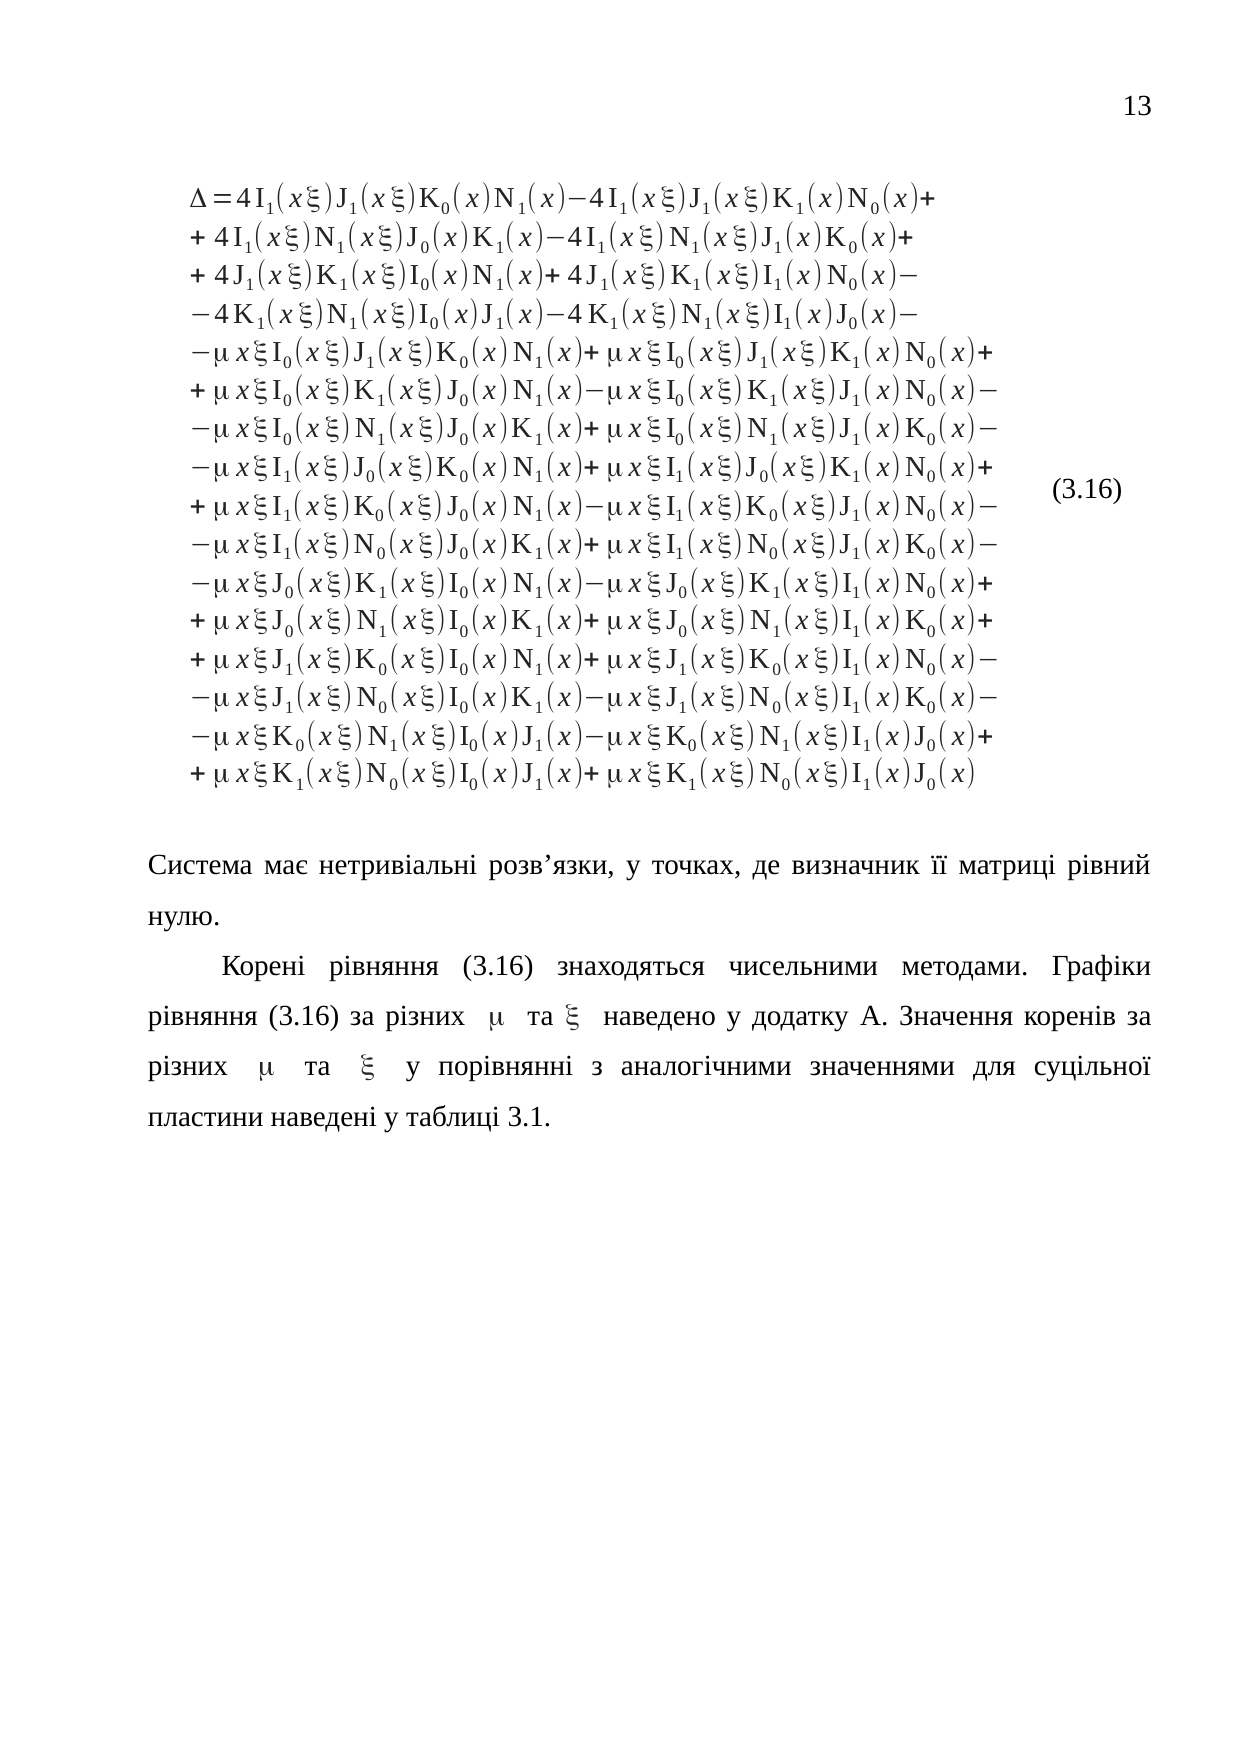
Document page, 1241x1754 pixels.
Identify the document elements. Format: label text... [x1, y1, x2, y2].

text Система має нетривіальні розв’язки, у точках, де визначник її матриці рівний нулю. [148, 847, 1152, 931]
text Корені рівняння (3.16) знаходяться чисельними методами. Графіки рівняння (3.16) за різних та наведено у додатку А. Значення коренів за різних та у порівнянні з аналогічними значеннями для суцільної пластини наведені у таблиці 3.1. [148, 948, 1152, 1132]
text (3.16) [148, 153, 1152, 824]
